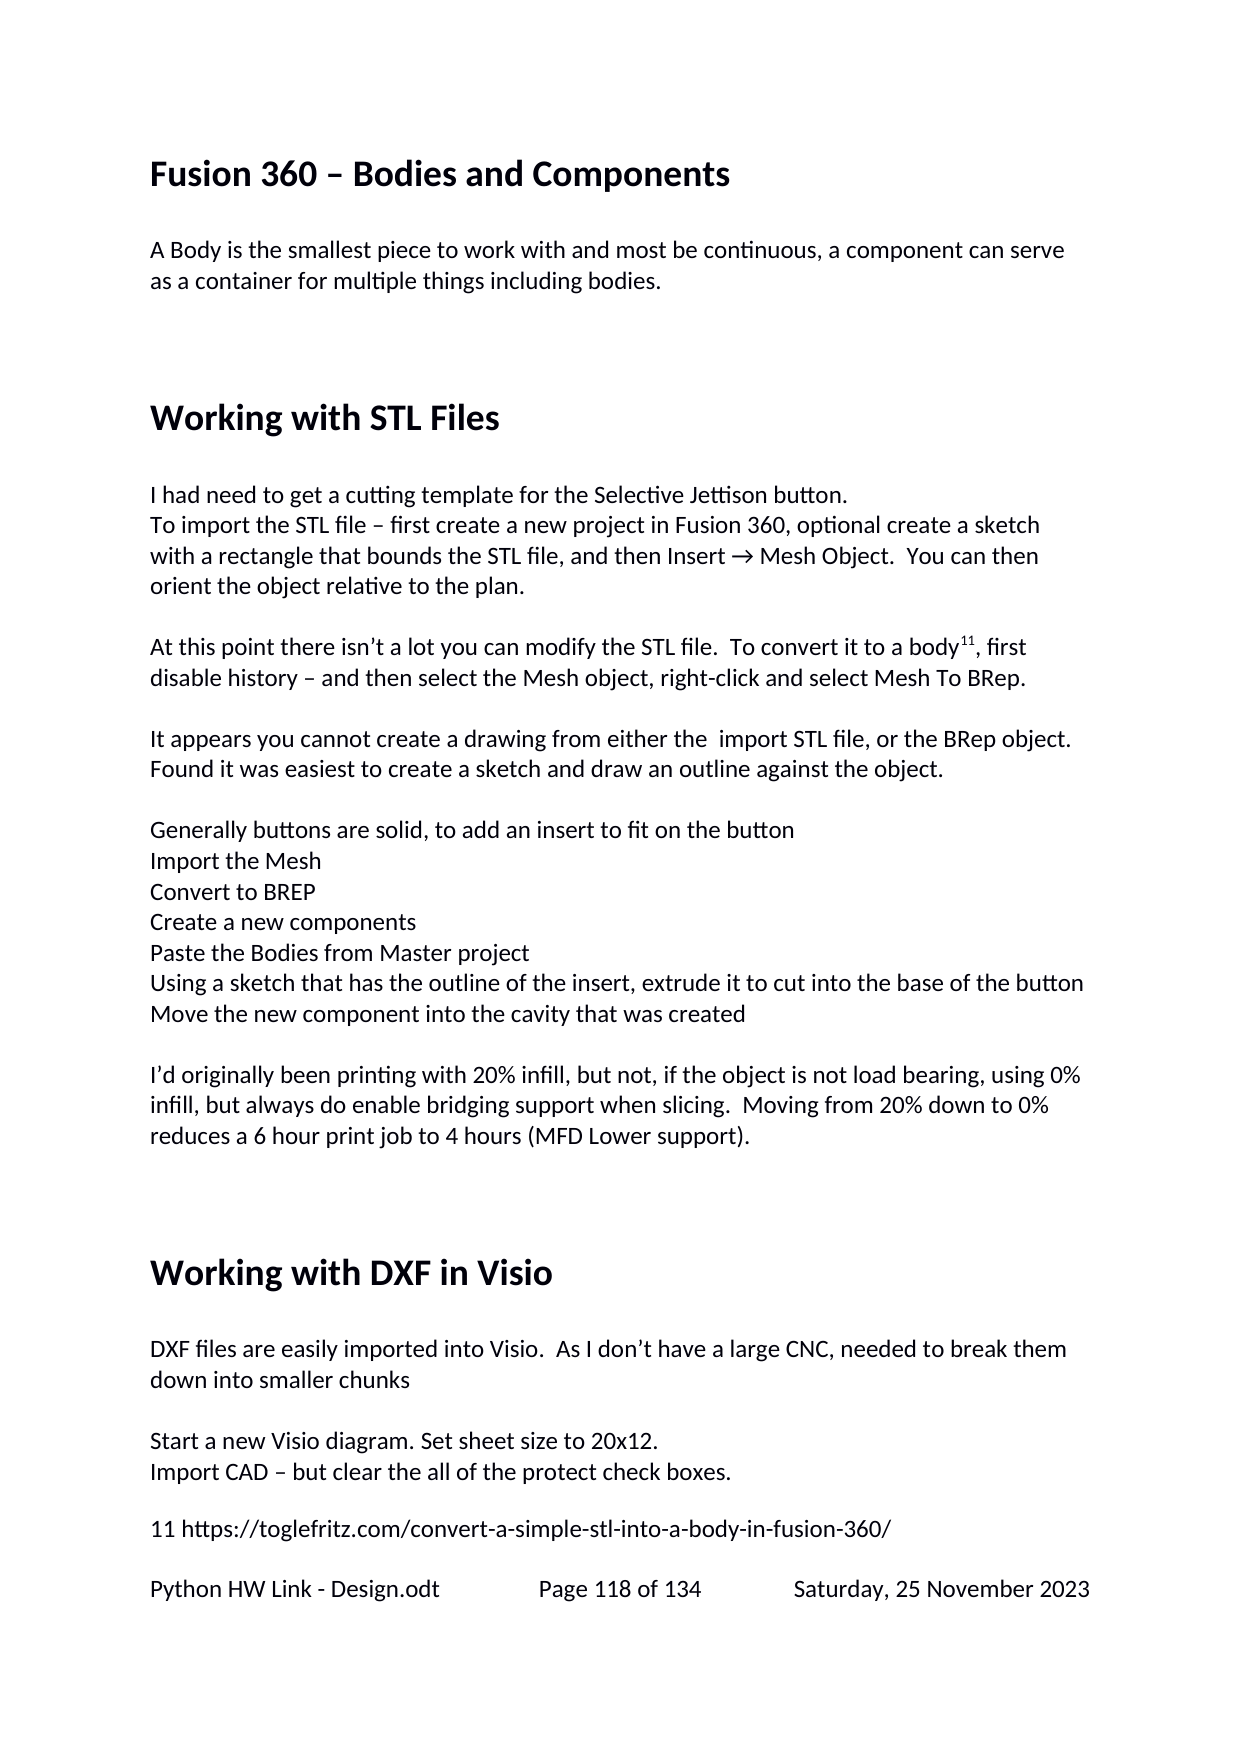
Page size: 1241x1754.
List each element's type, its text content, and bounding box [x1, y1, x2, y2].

text I’d originally been printing with 20% infill, but not, if the object is not load bearing, using 0% infill, but always do enable bridging support when slicing. Moving from 20% down to 0% reduces a 6 hour print job to 4 hours (MFD Lower support). [150, 1059, 1090, 1150]
subtitle Fusion 360 – Bodies and Components [150, 150, 1090, 196]
text Move the new component into the cavity that was created [150, 998, 1090, 1028]
text Import CAD – but clear the all of the protect check boxes. [150, 1456, 1090, 1486]
text Import the Mesh [150, 845, 1090, 876]
text Using a sketch that has the outline of the insert, extrude it to cut into the base of the button [150, 967, 1090, 998]
text At this point there isn’t a lot you can modify the STL file. To convert it to a body, first disable history – and then select the Mesh object, right-click and select Mesh To BRep. [150, 632, 1090, 693]
text Paste the Bodies from Master project [150, 937, 1090, 967]
text Convert to BREP [150, 876, 1090, 906]
text I had need to get a cutting template for the Selective Jettison button. [150, 479, 1090, 509]
text DXF files are easily imported into Visio. As I don’t have a large CNC, needed to break them down into smaller chunks [150, 1334, 1090, 1395]
text It appears you cannot create a drawing from either the import STL file, or the BRep object. Found it was easiest to create a sketch and draw an outline against the object. [150, 723, 1090, 784]
text Start a new Visio diagram. Set sheet size to 20x12. [150, 1425, 1090, 1456]
text https://toglefritz.com/convert-a-simple-stl-into-a-body-in-fusion-360/ [150, 1513, 1090, 1543]
text A Body is the smallest piece to work with and most be continuous, a component can serve as a container for multiple things including bodies. [150, 235, 1090, 296]
text Generally buttons are solid, to add an insert to fit on the button [150, 815, 1090, 845]
subtitle Working with STL Files [150, 394, 1090, 440]
subtitle Working with DXF in Visio [150, 1249, 1090, 1295]
text Create a new components [150, 906, 1090, 937]
text To import the STL file – first create a new project in Fusion 360, optional create a sketch with a rectangle that bounds the STL file, and then Insert → Mesh Object. You can then orient the object relative to the plan. [150, 509, 1090, 601]
